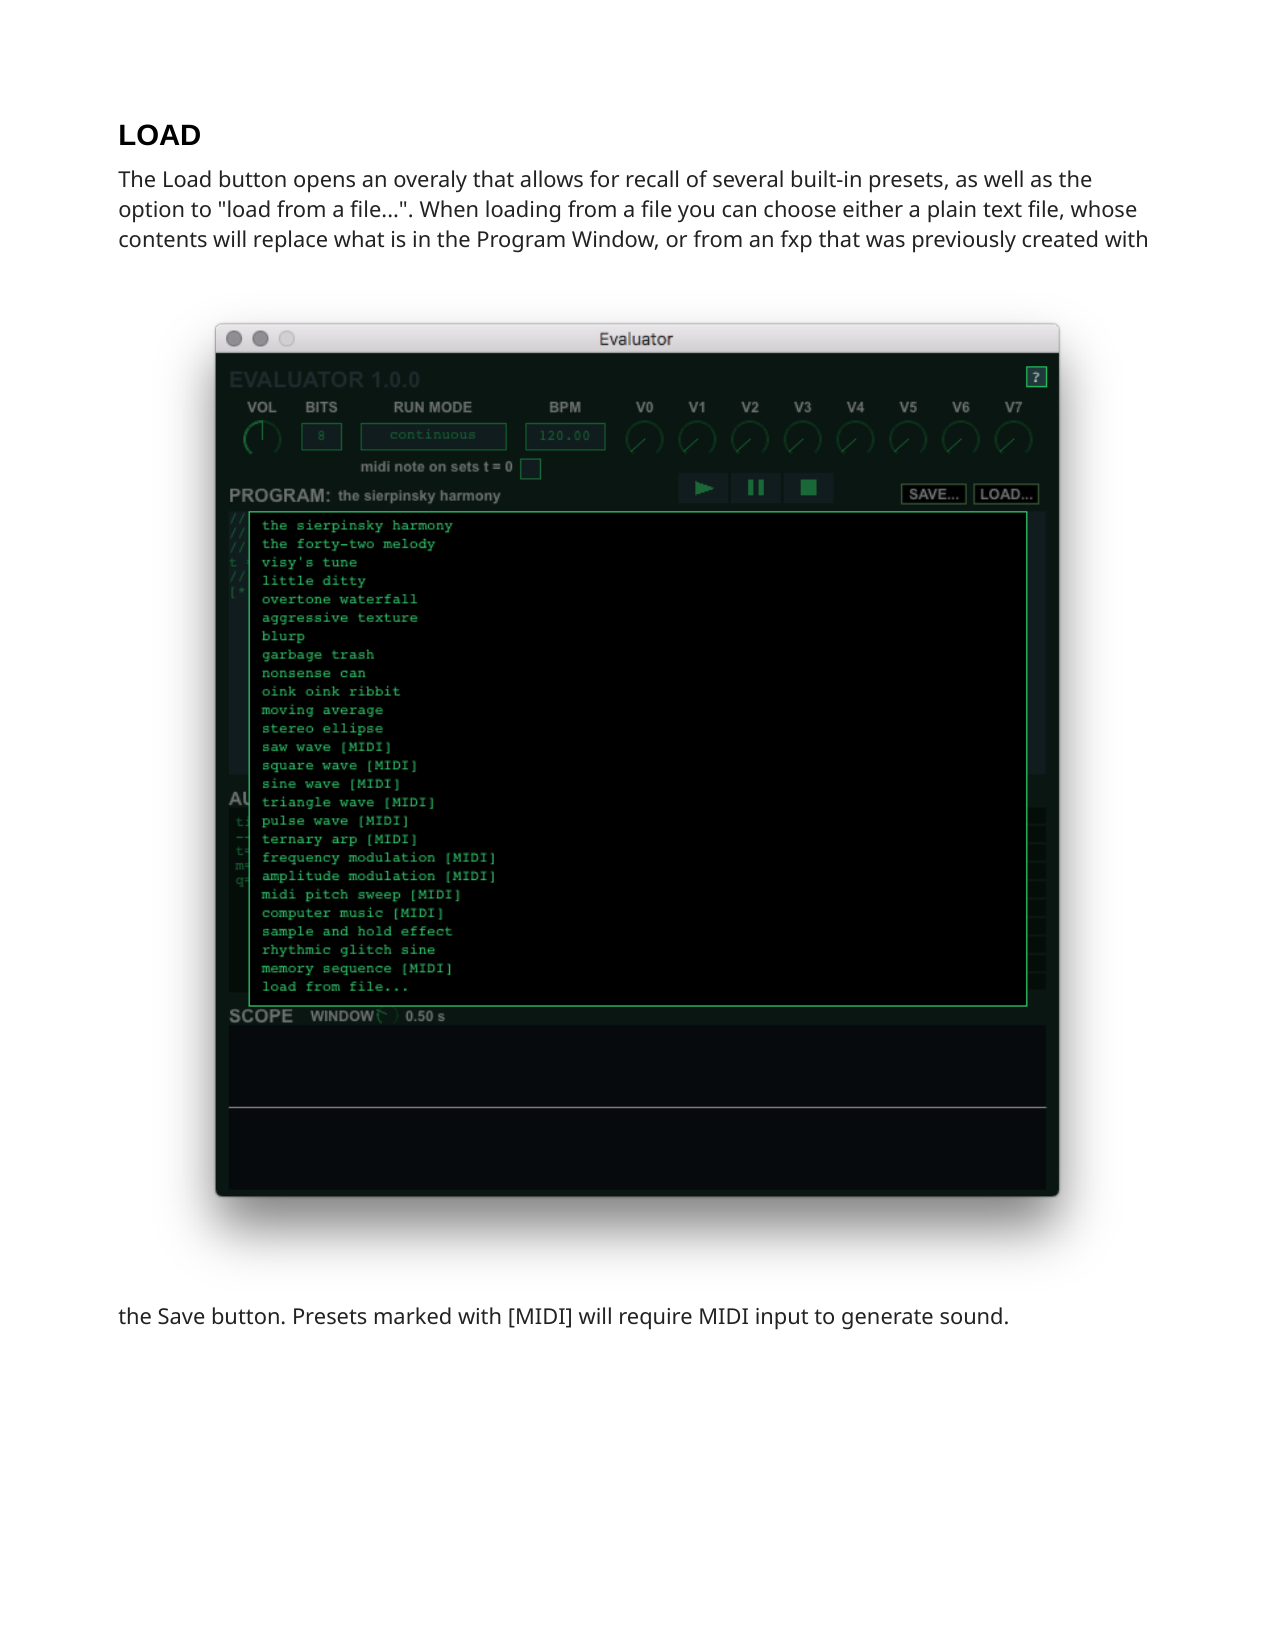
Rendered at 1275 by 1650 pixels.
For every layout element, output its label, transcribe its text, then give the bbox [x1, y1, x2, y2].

subtitle LOAD [118, 118, 1157, 152]
text The Load button opens an overaly that allows for recall of several built-in presets, as well as the option to "load from a file...". When loading from a file you can choose either a plain text file, whose contents will replace what is in the Program Window, or from an fxp that was previously created with the Save button. Presets marked with [MIDI] will require MIDI input to generate sound. [118, 164, 1157, 1331]
picture [142, 282, 1133, 1302]
